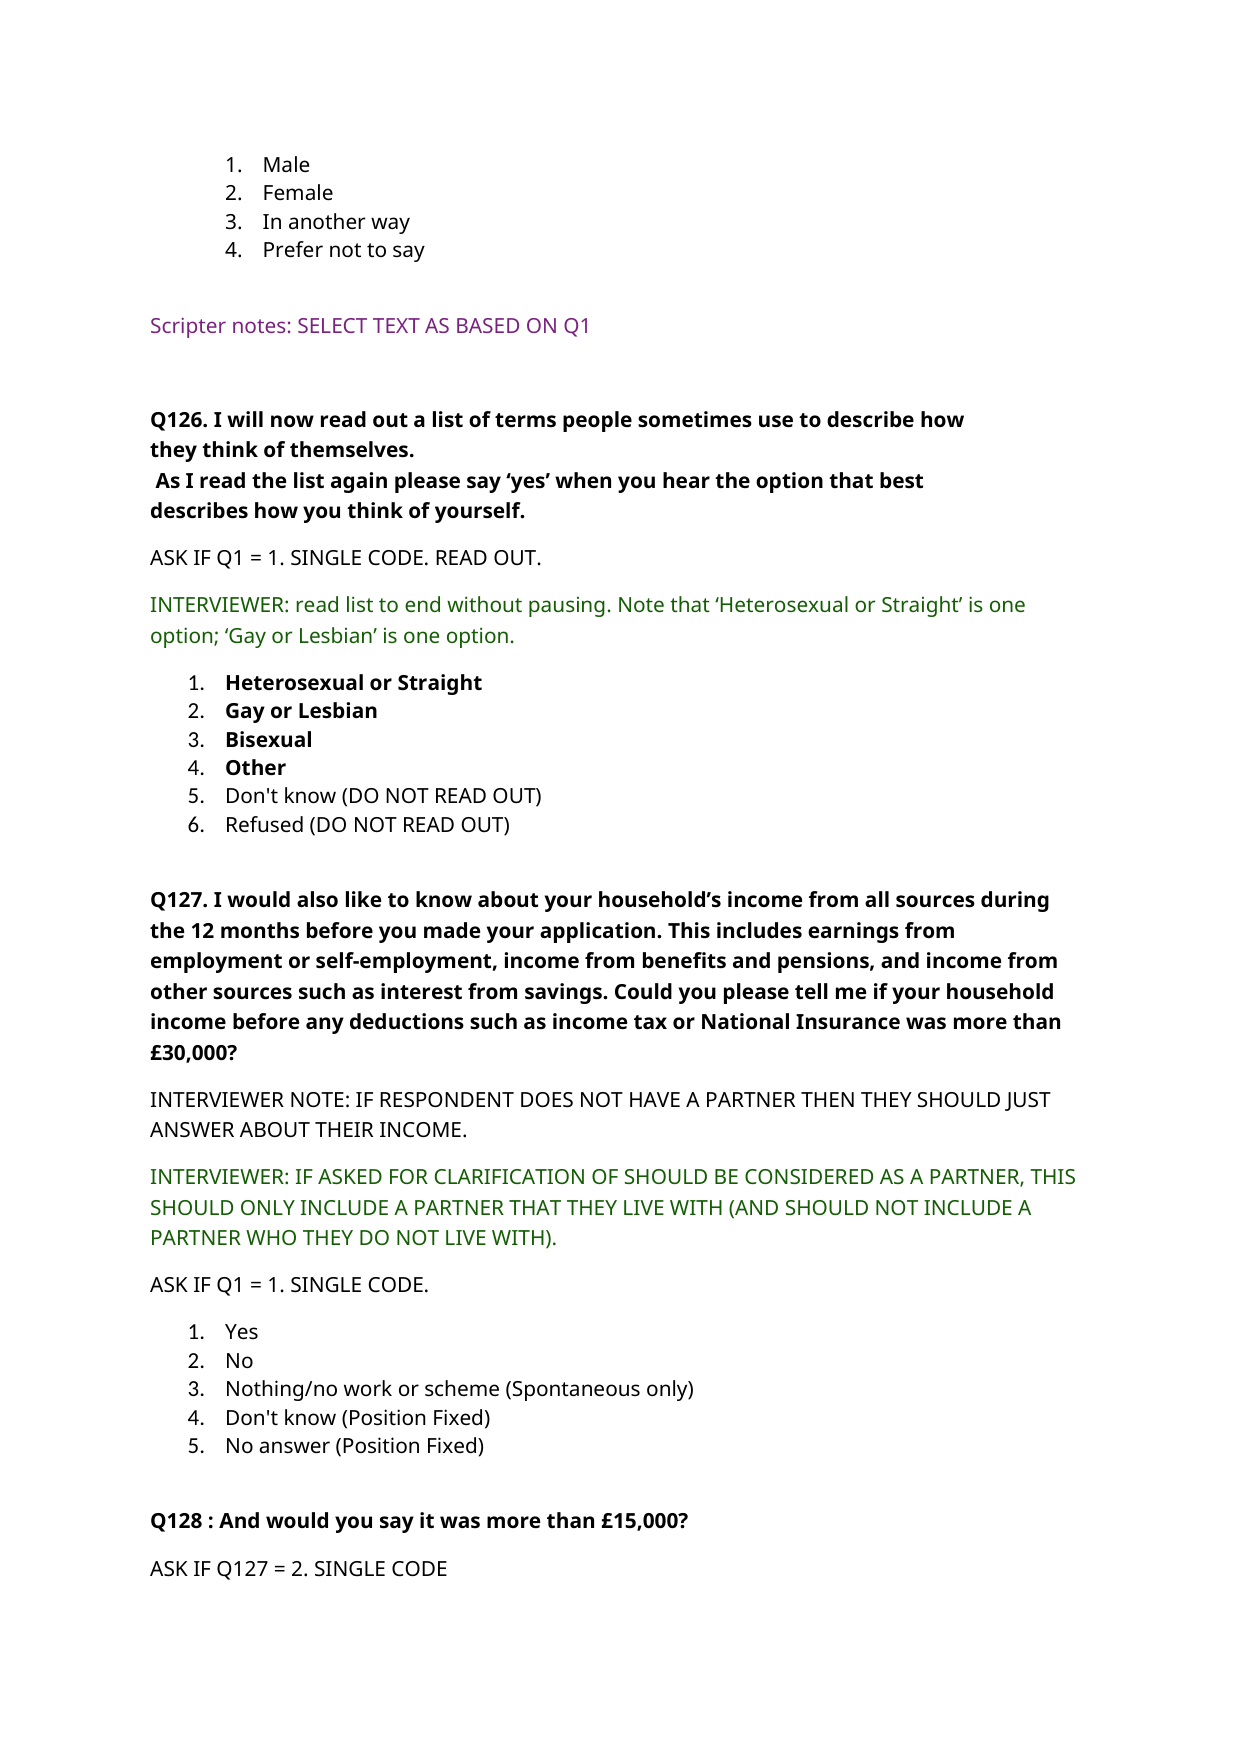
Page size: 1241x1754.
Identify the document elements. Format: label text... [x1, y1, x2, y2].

text Scripter notes: SELECT TEXT AS BASED ON Q1 [150, 311, 1090, 339]
text INTERVIEWER: read list to end without pausing. Note that ‘Heterosexual or Straight’ is one option; ‘Gay or Lesbian’ is one option. [150, 590, 1090, 649]
text Q126. I will now read out a list of terms people sometimes use to describe how they think of themselves. As I read the list again please say ‘yes’ when you hear the option that best describes how you think of yourself. [150, 405, 1090, 525]
text ASK IF Q127 = 2. SINGLE CODE [150, 1554, 1090, 1582]
list Refused (DO NOT READ OUT) [187, 810, 1090, 838]
text ASK IF Q1 = 1. SINGLE CODE. READ OUT. [150, 543, 1090, 572]
list Bisexual [187, 725, 1090, 753]
text ASK IF Q1 = 1. SINGLE CODE. [150, 1270, 1090, 1299]
text INTERVIEWER NOTE: IF RESPONDENT DOES NOT HAVE A PARTNER THEN THEY SHOULD JUST ANSWER ABOUT THEIR INCOME. [150, 1085, 1090, 1144]
list Female [225, 178, 1090, 207]
list Gay or Lesbian [187, 696, 1090, 725]
list Yes [187, 1317, 1090, 1346]
list Male [225, 150, 1090, 178]
list Other [187, 753, 1090, 782]
list Nothing/no work or scheme (Spontaneous only) [187, 1374, 1090, 1403]
list Prefer not to say [225, 235, 1090, 264]
list No [187, 1346, 1090, 1374]
list Heterosexual or Straight [187, 668, 1090, 696]
list Don't know (Position Fixed) [187, 1403, 1090, 1431]
list In another way [225, 207, 1090, 235]
list Don't know (DO NOT READ OUT) [187, 782, 1090, 810]
text INTERVIEWER: IF ASKED FOR CLARIFICATION OF SHOULD BE CONSIDERED AS A PARTNER, THIS SHOULD ONLY INCLUDE A PARTNER THAT THEY LIVE WITH (AND SHOULD NOT INCLUDE A PARTNER WHO THEY DO NOT LIVE WITH). [150, 1162, 1090, 1252]
text Q127. I would also like to know about your household’s income from all sources during the 12 months before you made your application. This includes earnings from employment or self-employment, income from benefits and pensions, and income from other sources such as interest from savings. Could you please tell me if your household income before any deductions such as income tax or National Insurance was more than £30,000? [150, 886, 1090, 1066]
list No answer (Position Fixed) [187, 1431, 1090, 1459]
text Q128 : And would you say it was more than £15,000? [150, 1507, 1090, 1535]
